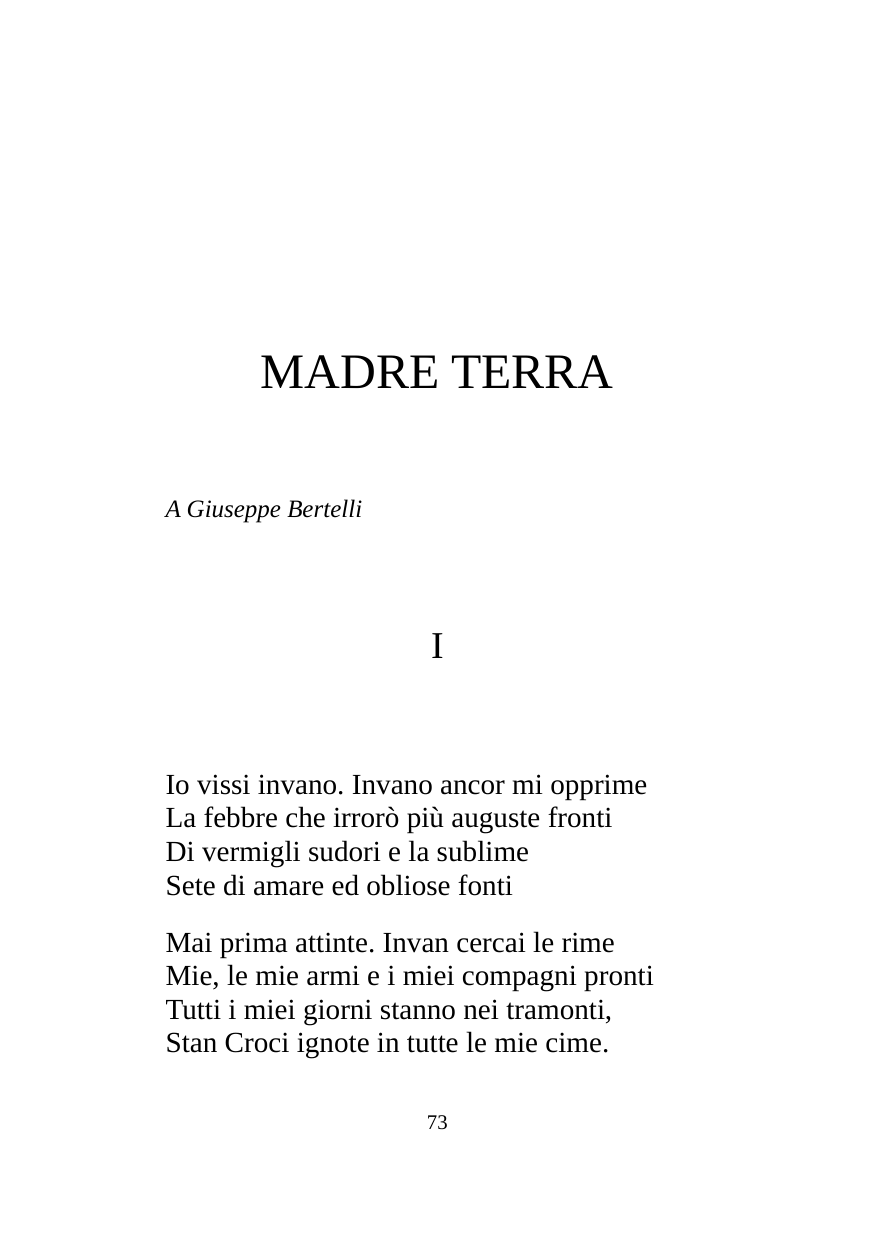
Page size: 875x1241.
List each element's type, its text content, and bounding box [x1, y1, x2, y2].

text Io vissi invano. Invano ancor mi opprime La febbre che irrorò più auguste fronti Di vermigli sudori e la sublime Sete di amare ed obliose fonti [165, 767, 768, 901]
text Mai prima attinte. Invan cercai le rime Mie, le mie armi e i miei compagni pronti Tutti i miei giorni stanno nei tramonti, Stan Croci ignote in tutte le mie cime. [165, 925, 768, 1059]
subtitle I [106, 623, 768, 667]
subtitle MADRE TERRA [106, 342, 768, 399]
text A Giuseppe Bertelli [165, 494, 768, 523]
